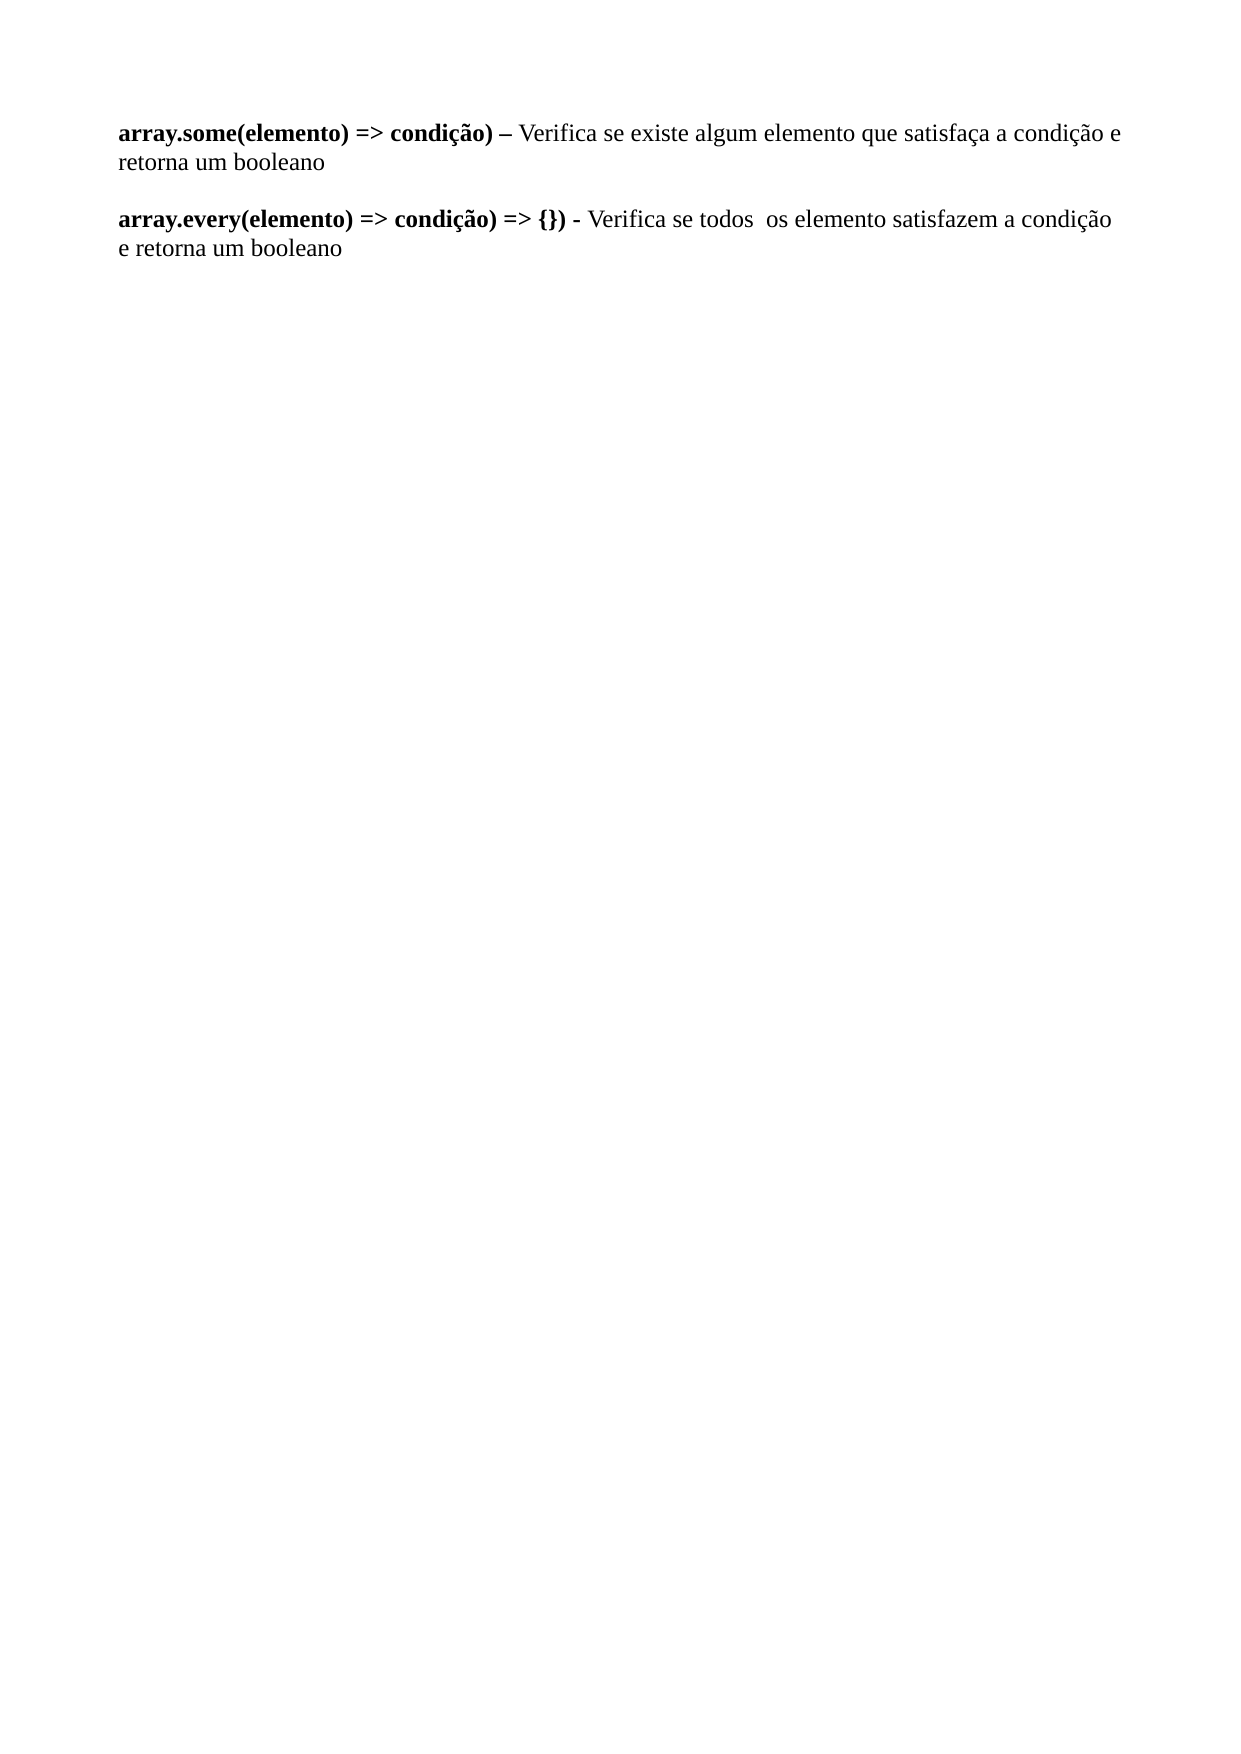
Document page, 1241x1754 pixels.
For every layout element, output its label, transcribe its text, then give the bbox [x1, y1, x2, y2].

text array.every(elemento) => condição) => {}) - Verifica se todos os elemento satisfazem a condição e retorna um booleano [118, 204, 1122, 262]
text array.some(elemento) => condição) – Verifica se existe algum elemento que satisfaça a condição e retorna um booleano [118, 118, 1122, 176]
